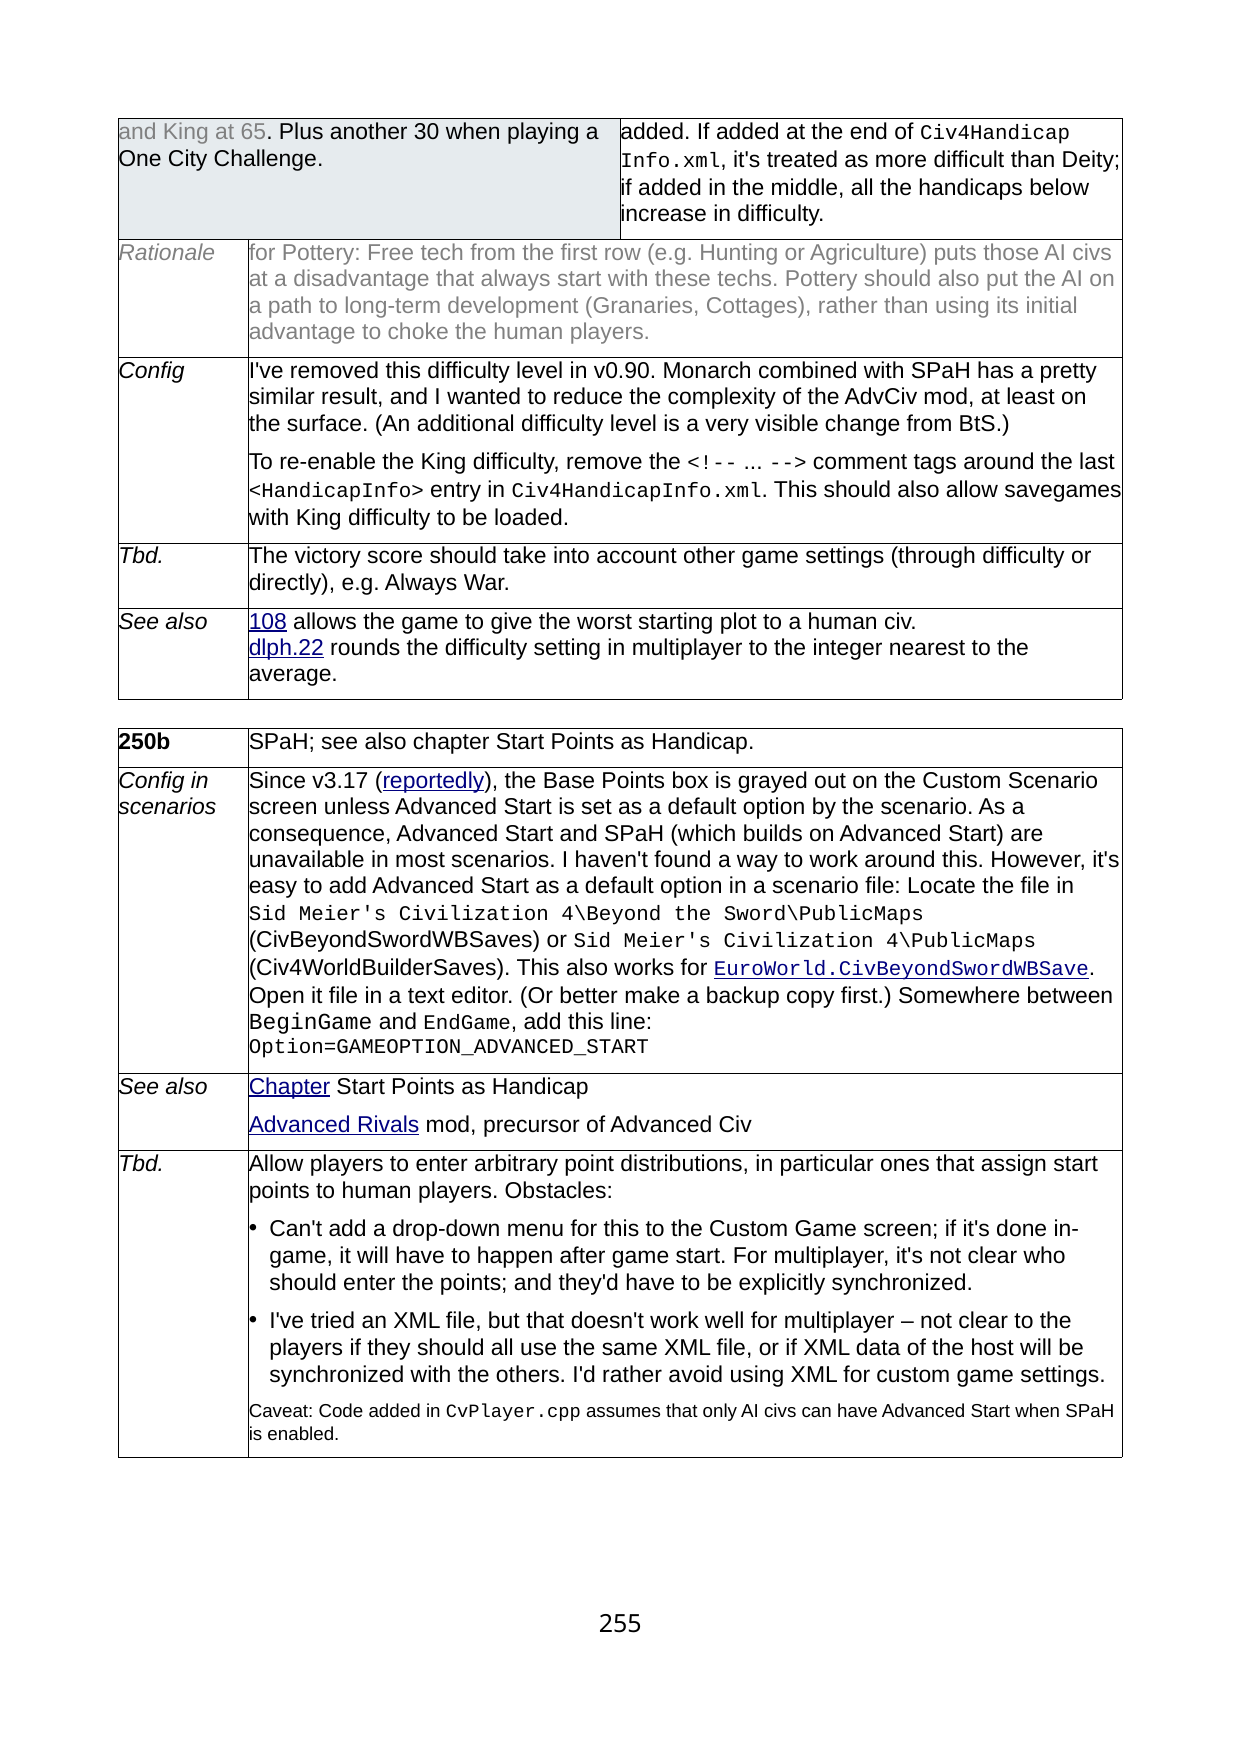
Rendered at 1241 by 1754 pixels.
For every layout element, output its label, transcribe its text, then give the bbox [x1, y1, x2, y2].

table_cell Tbd. [119, 1151, 248, 1457]
table_cell I've removed this difficulty level in v0.90. Monarch combined with SPaH has a pretty similar result, and I wanted to reduce the complexity of the AdvCiv mod, at least on the surface. (An additional difficulty level is a very visible change from BtS.) To re-enable the King difficulty, remove the <!-- ... --> comment tags around the last <HandicapInfo> entry in Civ4HandicapInfo.xml. This should also allow savegames with King difficulty to be loaded. [249, 358, 1122, 542]
table_cell for Pottery: Free tech from the first row (e.g. Hunting or Agriculture) puts those AI civs at a disadvantage that always start with these techs. Pottery should also put the AI on a path to long-term development (Granaries, Cottages), rather than using its initial advantage to choke the human players. [249, 240, 1122, 357]
table_cell Rationale [119, 240, 248, 357]
table_cell Chapter Start Points as Handicap Advanced Rivals mod, precursor of Advanced Civ [249, 1074, 1122, 1150]
table_cell See also [119, 609, 248, 699]
table_cell Tbd. [119, 544, 248, 608]
table_cell Since v3.17 (reportedly), the Base Points box is grayed out on the Custom Scenario screen unless Advanced Start is set as a default option by the scenario. As a consequence, Advanced Start and SPaH (which builds on Advanced Start) are unavailable in most scenarios. I haven't found a way to work around this. However, it's easy to add Advanced Start as a default option in a scenario file: Locate the file in Sid Meier's Civilization 4\Beyond the Sword\PublicMaps (CivBeyondSwordWBSaves) or Sid Meier's Civilization 4\PublicMaps (Civ4WorldBuilderSaves). This also works for EuroWorld.CivBeyondSwordWBSave. Open it file in a text editor. (Or better make a backup copy first.) Somewhere between BeginGame and EndGame, add this line: Option=GAMEOPTION_ADVANCED_START [249, 768, 1122, 1073]
table_header SPaH; see also chapter Start Points as Handicap. [249, 729, 1122, 767]
table_cell Config [119, 358, 248, 542]
table_header 250b [119, 729, 248, 767]
table_cell Allow players to enter arbitrary point distributions, in particular ones that assign start points to human players. Obstacles: Can't add a drop-down menu for this to the Custom Game screen; if it's done in-game, it will have to happen after game start. For multiplayer, it's not clear who should enter the points; and they'd have to be explicitly synchronized. I've tried an XML file, but that doesn't work well for multiplayer – not clear to the players if they should all use the same XML file, or if XML data of the host will be synchronized with the others. I'd rather avoid using XML for custom game settings. Caveat: Code added in CvPlayer.cpp assumes that only AI civs can have Advanced Start when SPaH is enabled. [249, 1151, 1122, 1457]
table_cell Config in scenarios [119, 768, 248, 1073]
table_cell See also [119, 1074, 248, 1150]
table_cell 108 allows the game to give the worst starting plot to a human civ. dlph.22 rounds the difficulty setting in multiplayer to the integer nearest to the average. [249, 609, 1122, 699]
table_cell added. If added at the end of Civ4Handicap Info.xml, it's treated as more difficult than Deity; if added in the middle, all the handicaps below increase in difficulty. [621, 119, 1122, 239]
table_cell and King at 65. Plus another 30 when playing a One City Challenge. [119, 119, 620, 239]
table_cell The victory score should take into account other game settings (through difficulty or directly), e.g. Always War. [249, 544, 1122, 608]
